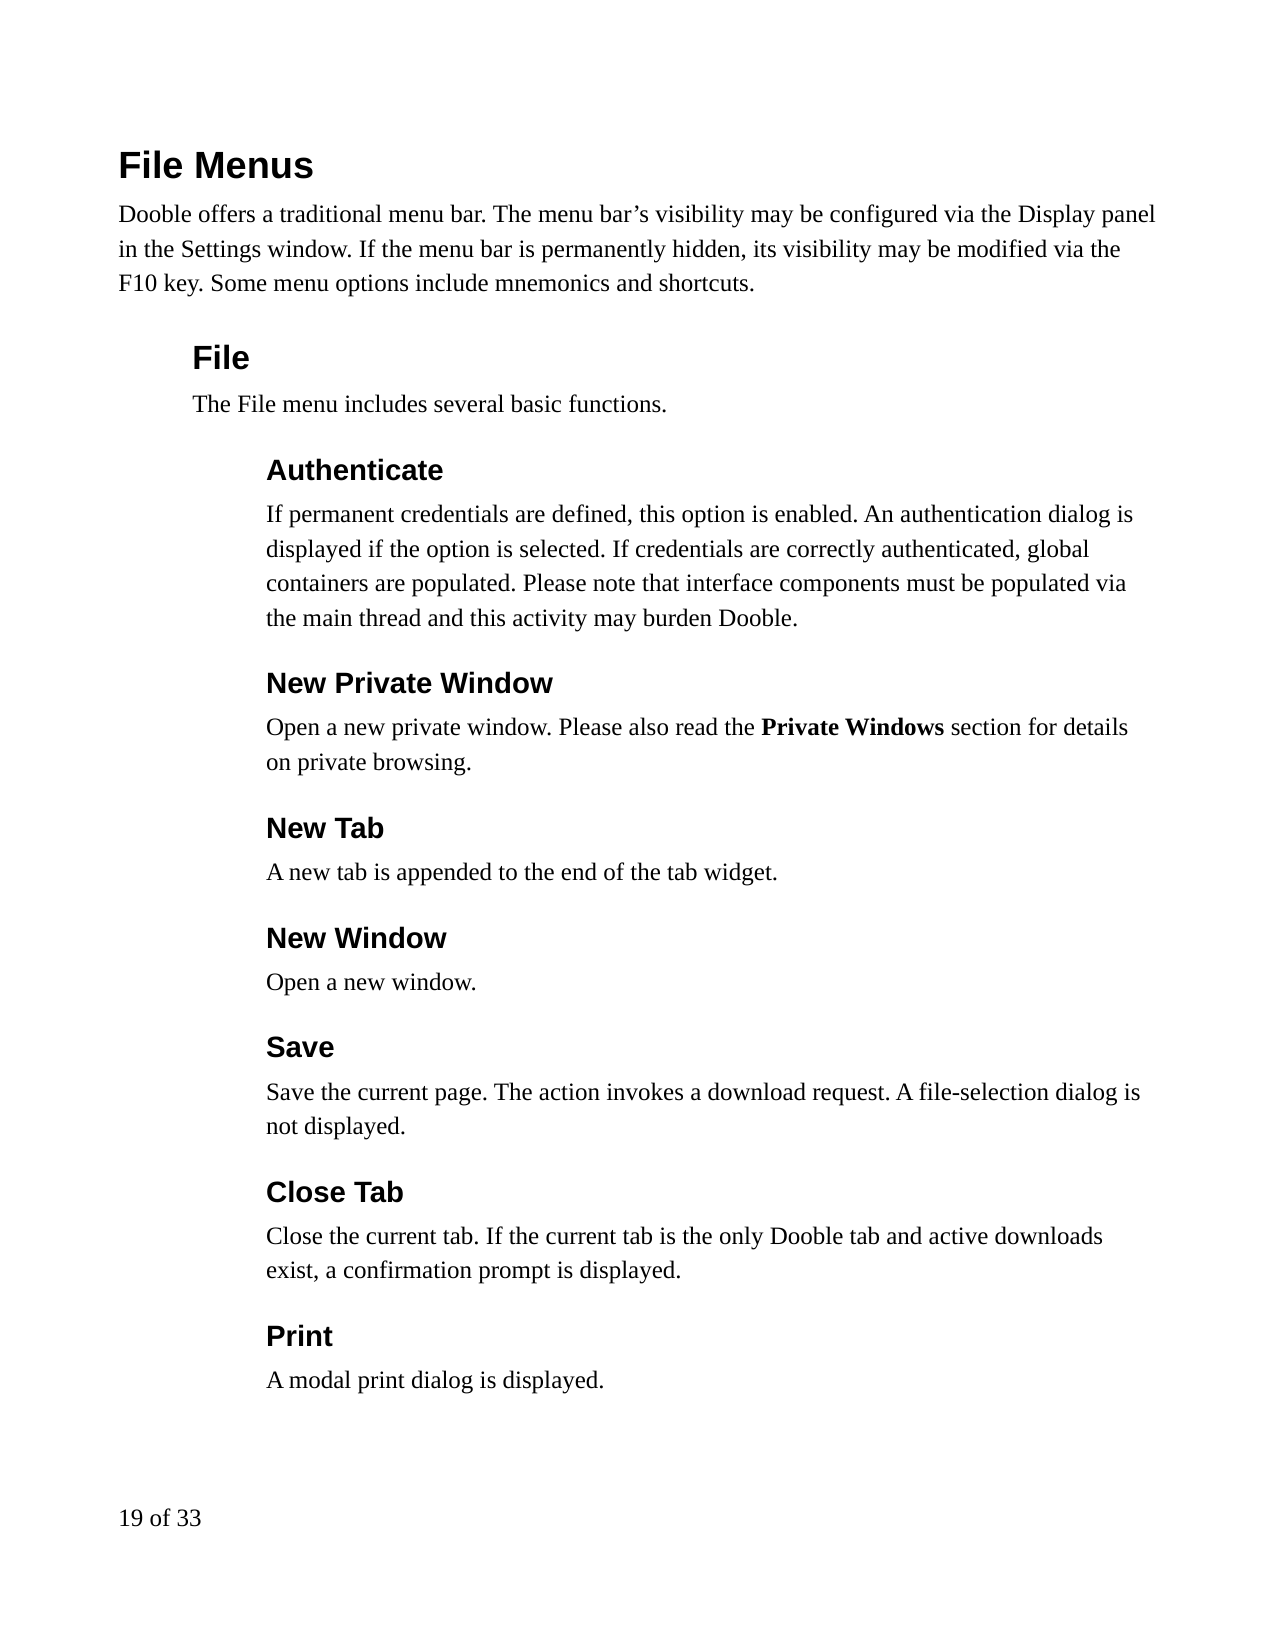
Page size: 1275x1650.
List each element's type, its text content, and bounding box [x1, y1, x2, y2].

subtitle Save [266, 1030, 1157, 1064]
text Save the current page. The action invokes a download request. A file-selection dialog is not displayed. [266, 1077, 1157, 1140]
text Dooble offers a traditional menu bar. The menu bar’s visibility may be configured via the Display panel in the Settings window. If the menu bar is permanently hidden, its visibility may be modified via the F10 key. Some menu options include mnemonics and shortcuts. [118, 199, 1157, 297]
text The File menu includes several basic functions. [192, 389, 1157, 418]
subtitle File [192, 338, 1157, 377]
text Open a new window. [266, 967, 1157, 996]
text A new tab is appended to the end of the tab widget. [266, 857, 1157, 886]
text Open a new private window. Please also read the Private Windows section for details on private browsing. [266, 712, 1157, 776]
text If permanent credentials are defined, this option is enabled. An authentication dialog is displayed if the option is selected. If credentials are correctly authenticated, global containers are populated. Please note that interface components must be populated via the main thread and this activity may burden Dooble. [266, 499, 1157, 631]
subtitle New Private Window [266, 666, 1157, 700]
text Close the current tab. If the current tab is the only Dooble tab and active downloads exist, a confirmation prompt is displayed. [266, 1221, 1157, 1284]
subtitle Print [266, 1319, 1157, 1353]
subtitle New Tab [266, 811, 1157, 844]
subtitle Close Tab [266, 1175, 1157, 1208]
subtitle New Window [266, 921, 1157, 954]
subtitle File Menus [118, 143, 1157, 187]
subtitle Authenticate [266, 453, 1157, 487]
text A modal print dialog is displayed. [266, 1365, 1157, 1394]
